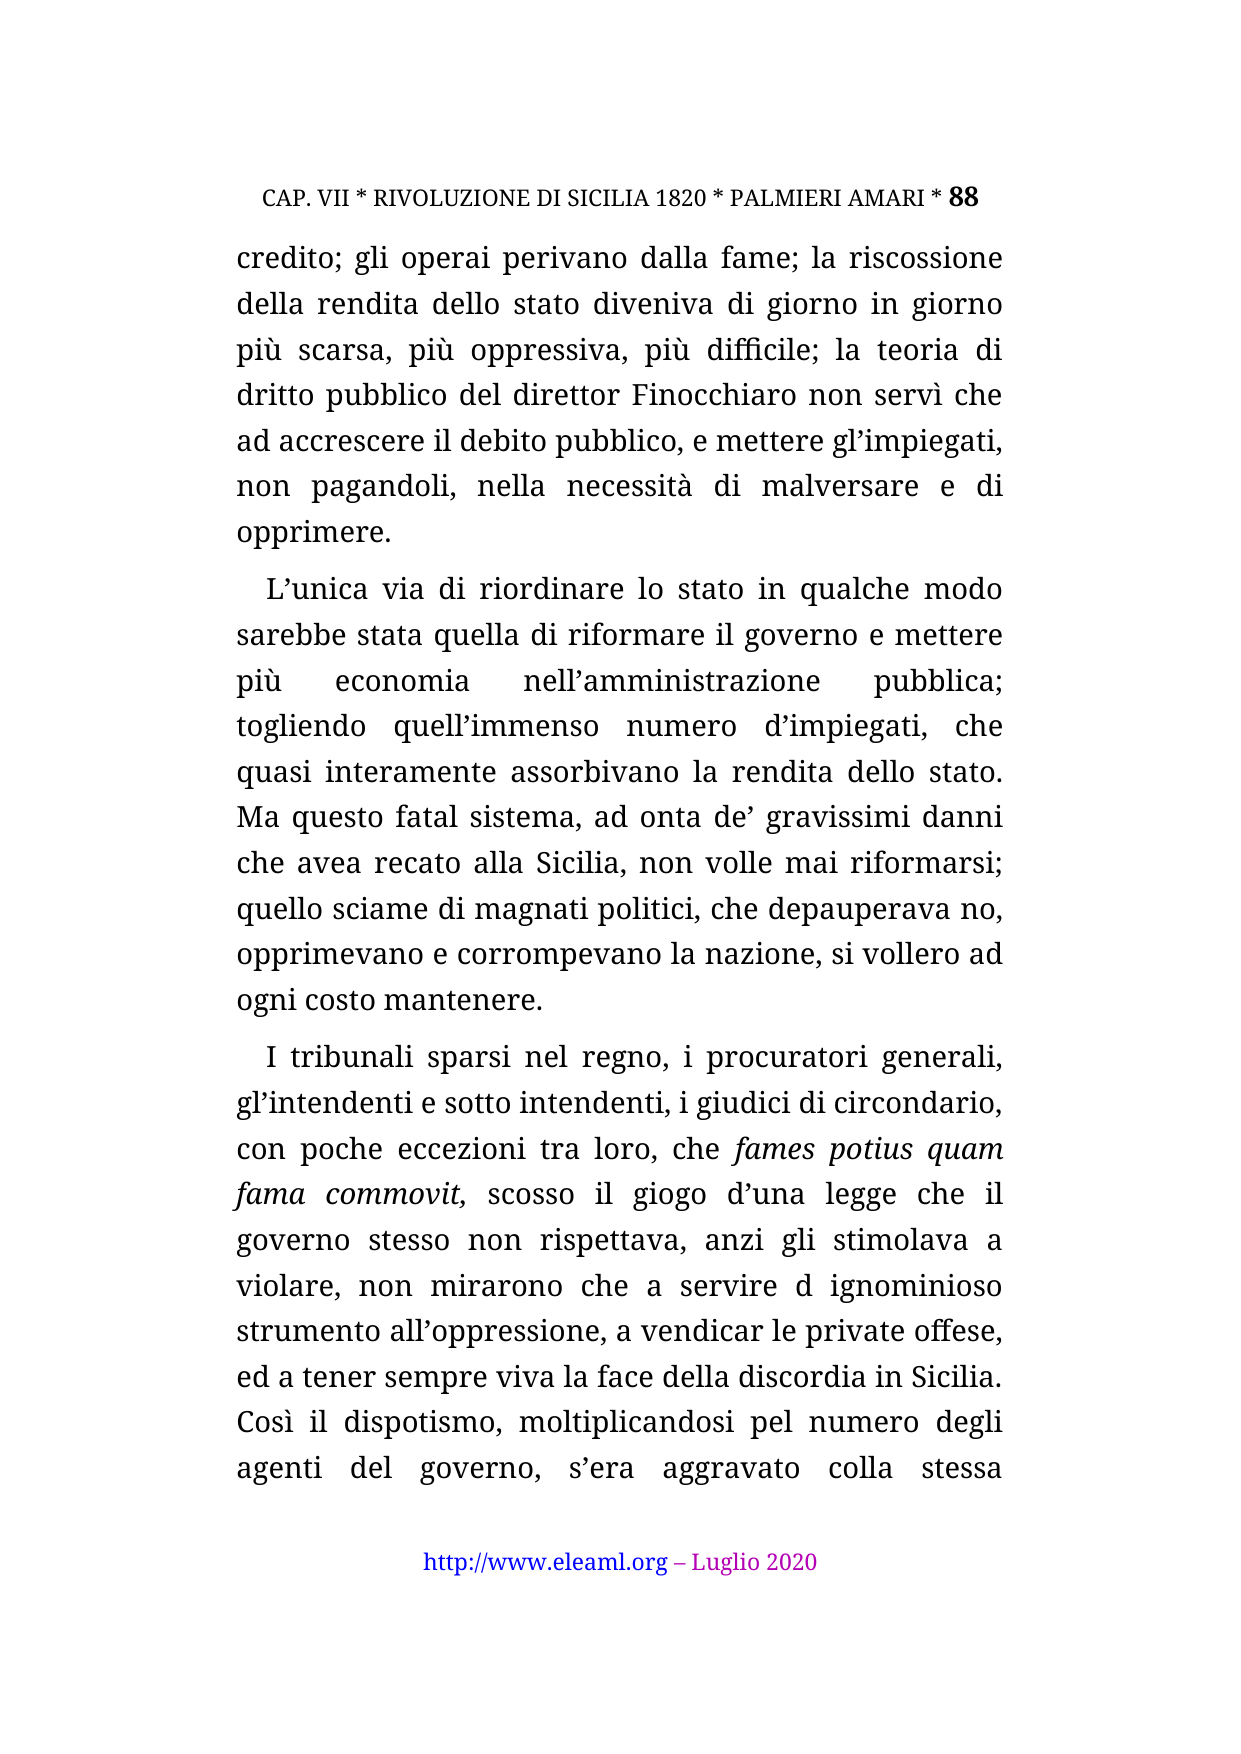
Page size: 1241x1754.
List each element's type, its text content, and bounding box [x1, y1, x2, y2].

text L’unica via di riordinare lo stato in qualche modo sarebbe stata quella di riformare il governo e mettere più economia nell’amministrazione pubblica; togliendo quell’immenso numero d’impiegati, che quasi interamente assorbivano la rendita dello stato. Ma questo fatal sistema, ad onta de’ gravissimi danni che avea recato alla Sicilia, non volle mai riformarsi; quello sciame di magnati politici, che depauperava no, opprimevano e corrompevano la nazione, si vollero ad ogni costo mantenere. [236, 569, 1004, 1019]
text I tribunali sparsi nel regno, i procuratori generali, gl’intendenti e sotto intendenti, i giudici di circondario, con poche eccezioni tra loro, che fames potius quam fama commovit, scosso il giogo d’una legge che il governo stesso non rispettava, anzi gli stimolava a violare, non mirarono che a servire d ignominioso strumento all’oppressione, a vendicar le private offese, ed a tener sempre viva la face della discordia in Sicilia. Così il dispotismo, moltiplicandosi pel numero degli agenti del governo, s’era aggravato colla stessa [236, 1037, 1004, 1487]
text credito; gli operai perivano dalla fame; la riscossione della rendita dello stato diveniva di giorno in giorno più scarsa, più oppressiva, più difficile; la teoria di dritto pubblico del direttor Finocchiaro non servì che ad accrescere il debito pubblico, e mettere gl’impiegati, non pagandoli, nella necessità di malversare e di opprimere. [236, 237, 1004, 551]
